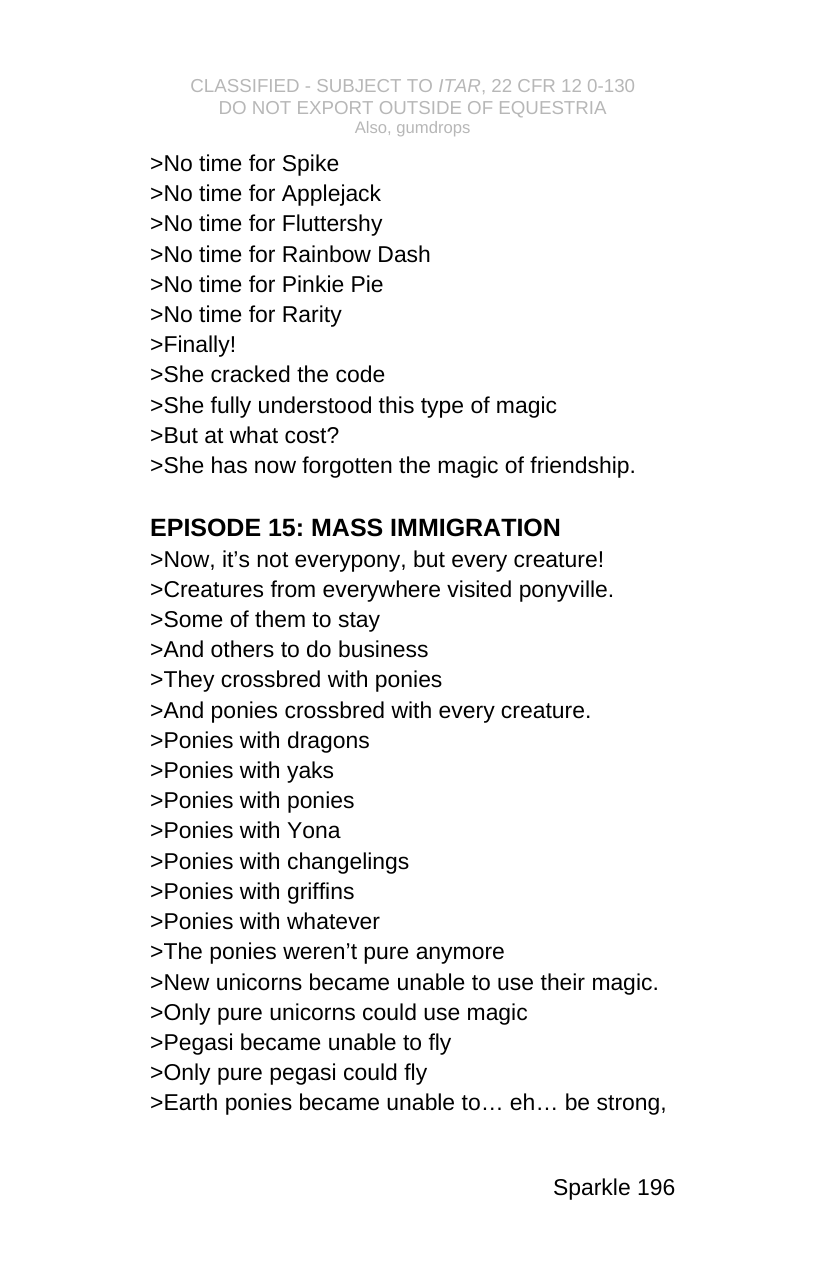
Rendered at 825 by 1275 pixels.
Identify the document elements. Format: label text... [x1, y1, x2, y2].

text >Finally! [150, 331, 675, 358]
text >They crossbred with ponies [150, 666, 675, 693]
text >No time for Rainbow Dash [150, 241, 675, 267]
text >No time for Rarity [150, 301, 675, 327]
text >No time for Spike [150, 150, 675, 176]
text >Ponies with whatever [150, 908, 675, 934]
text >Ponies with yaks [150, 757, 675, 783]
text EPISODE 15: MASS IMMIGRATION [150, 512, 675, 541]
text >No time for Pinkie Pie [150, 271, 675, 297]
text >No time for Fluttershy [150, 210, 675, 237]
text >Some of them to stay [150, 606, 675, 632]
text >And ponies crossbred with every creature. [150, 697, 675, 723]
text >Now, it’s not everypony, but every creature! [150, 546, 675, 572]
text >Ponies with Yona [150, 817, 675, 844]
text >Only pure pegasi could fly [150, 1059, 675, 1085]
text >Ponies with griffins [150, 878, 675, 904]
text >She has now forgotten the magic of friendship. [150, 452, 675, 478]
text >She cracked the code [150, 361, 675, 388]
text >New unicorns became unable to use their magic. [150, 968, 675, 995]
text >And others to do business [150, 636, 675, 662]
text >But at what cost? [150, 422, 675, 448]
text >Creatures from everywhere visited ponyville. [150, 576, 675, 602]
text >Ponies with changelings [150, 848, 675, 874]
text >Earth ponies became unable to… eh… be strong, [150, 1089, 675, 1116]
text >No time for Applejack [150, 180, 675, 207]
text >Ponies with dragons [150, 727, 675, 753]
text >She fully understood this type of magic [150, 392, 675, 418]
text >Ponies with ponies [150, 787, 675, 813]
text >Only pure unicorns could use magic [150, 999, 675, 1025]
text >The ponies weren’t pure anymore [150, 938, 675, 964]
text >Pegasi became unable to fly [150, 1029, 675, 1055]
